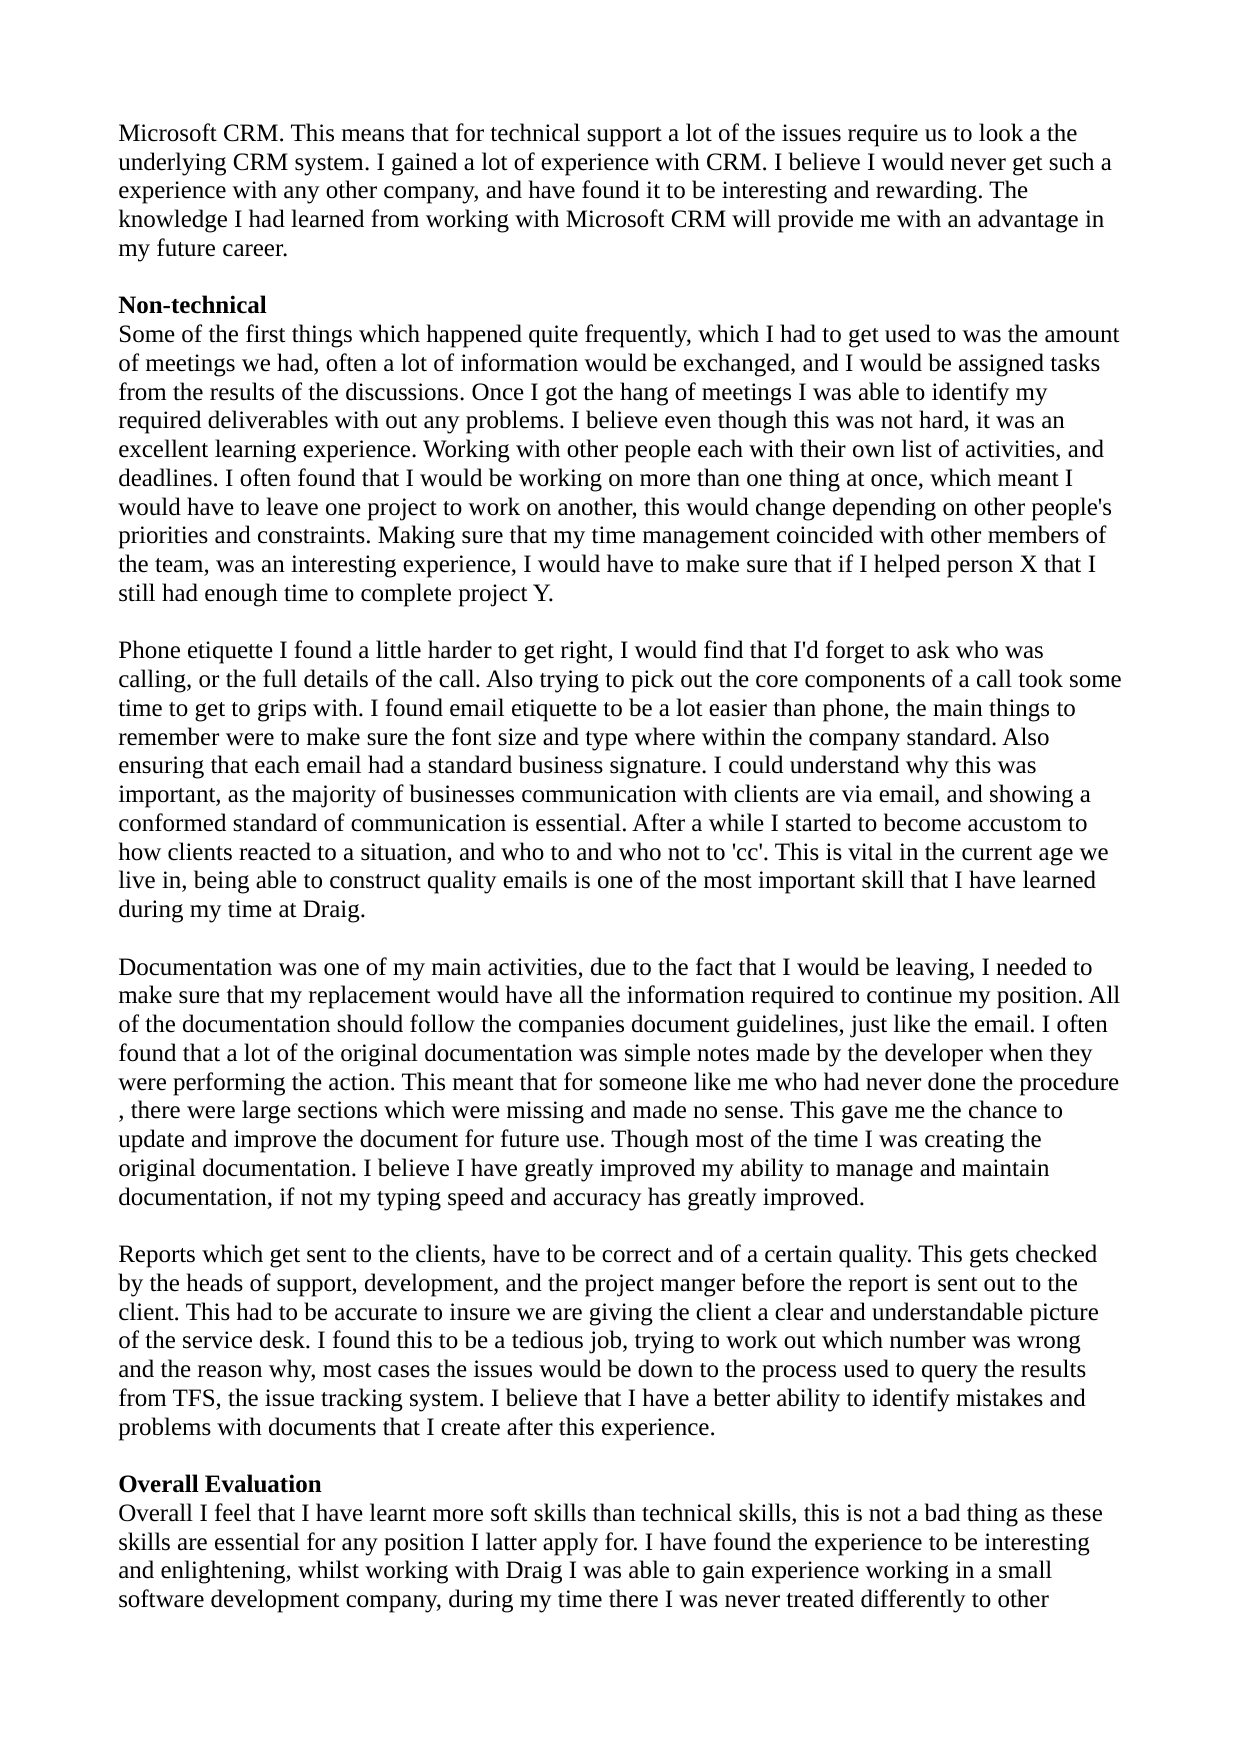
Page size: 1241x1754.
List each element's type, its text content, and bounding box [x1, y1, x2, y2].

text Some of the first things which happened quite frequently, which I had to get used to was the amount of meetings we had, often a lot of information would be exchanged, and I would be assigned tasks from the results of the discussions. Once I got the hang of meetings I was able to identify my required deliverables with out any problems. I believe even though this was not hard, it was an excellent learning experience. Working with other people each with their own list of activities, and deadlines. I often found that I would be working on more than one thing at once, which meant I would have to leave one project to work on another, this would change depending on other people's priorities and constraints. Making sure that my time management coincided with other members of the team, was an interesting experience, I would have to make sure that if I helped person X that I still had enough time to complete project Y. [118, 319, 1122, 607]
text Microsoft CRM. This means that for technical support a lot of the issues require us to look a the underlying CRM system. I gained a lot of experience with CRM. I believe I would never get such a experience with any other company, and have found it to be interesting and rewarding. The knowledge I had learned from working with Microsoft CRM will provide me with an advantage in my future career. [118, 118, 1122, 262]
text Reports which get sent to the clients, have to be correct and of a certain quality. This gets checked by the heads of support, development, and the project manger before the report is sent out to the client. This had to be accurate to insure we are giving the client a clear and understandable picture of the service desk. I found this to be a tedious job, trying to work out which number was wrong and the reason why, most cases the issues would be down to the process used to query the results from TFS, the issue tracking system. I believe that I have a better ability to identify mistakes and problems with documents that I create after this experience. [118, 1239, 1122, 1441]
text Overall I feel that I have learnt more soft skills than technical skills, this is not a bad thing as these skills are essential for any position I latter apply for. I have found the experience to be interesting and enlightening, whilst working with Draig I was able to gain experience working in a small software development company, during my time there I was never treated differently to other [118, 1498, 1122, 1613]
text Non-technical [118, 291, 1122, 319]
text Phone etiquette I found a little harder to get right, I would find that I'd forget to ask who was calling, or the full details of the call. Also trying to pick out the core components of a call took some time to get to grips with. I found email etiquette to be a lot easier than phone, the main things to remember were to make sure the font size and type where within the company standard. Also ensuring that each email had a standard business signature. I could understand why this was important, as the majority of businesses communication with clients are via email, and showing a conformed standard of communication is essential. After a while I started to become accustom to how clients reacted to a situation, and who to and who not to 'cc'. This is vital in the current age we live in, being able to construct quality emails is one of the most important skill that I have learned during my time at Draig. [118, 636, 1122, 923]
text Documentation was one of my main activities, due to the fact that I would be leaving, I needed to make sure that my replacement would have all the information required to continue my position. All of the documentation should follow the companies document guidelines, just like the email. I often found that a lot of the original documentation was simple notes made by the developer when they were performing the action. This meant that for someone like me who had never done the procedure , there were large sections which were missing and made no sense. This gave me the chance to update and improve the document for future use. Though most of the time I was creating the original documentation. I believe I have greatly improved my ability to manage and maintain documentation, if not my typing speed and accuracy has greatly improved. [118, 952, 1122, 1211]
text Overall Evaluation [118, 1469, 1122, 1498]
